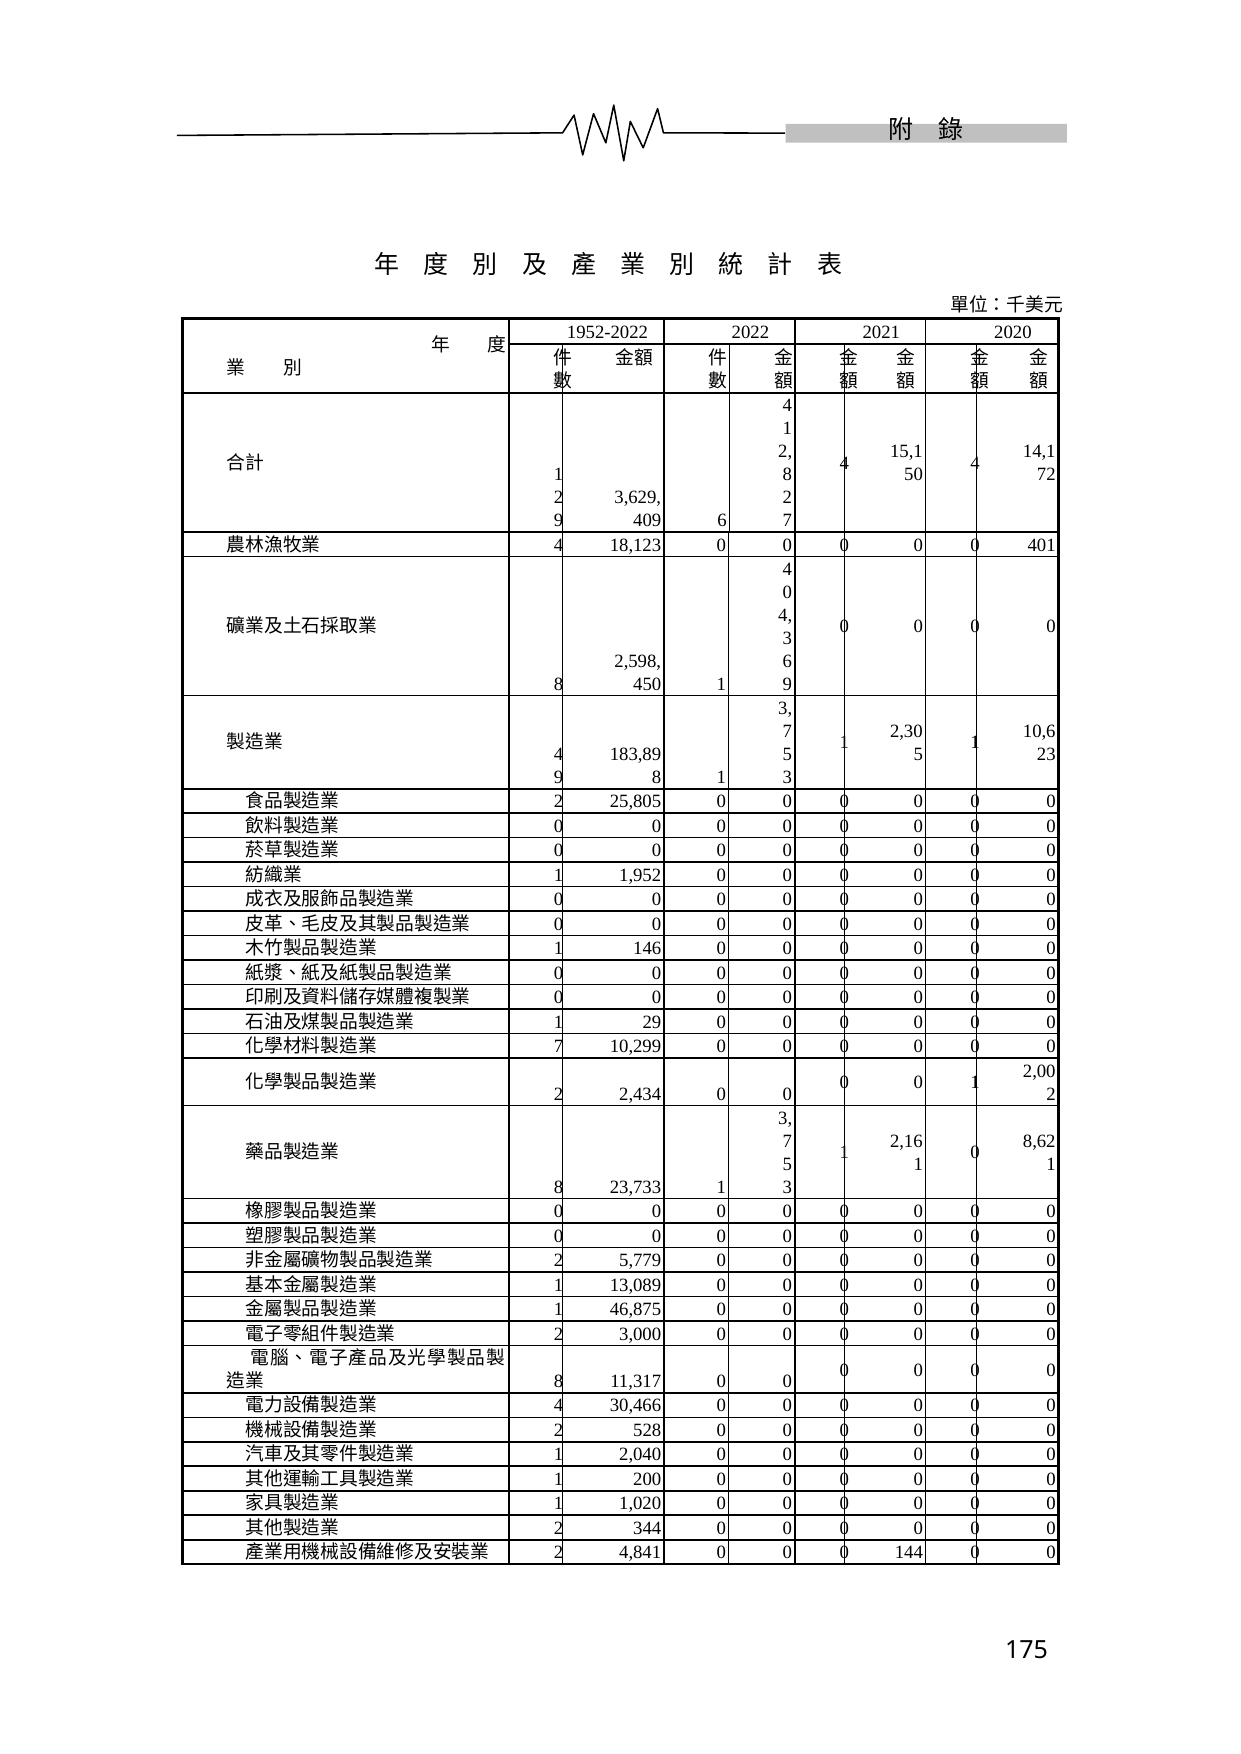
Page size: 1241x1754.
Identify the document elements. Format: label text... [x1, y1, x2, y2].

table_cell 29 [563, 1010, 663, 1033]
table_cell 3,629,409 [563, 394, 663, 531]
table_cell 0 [977, 1516, 1057, 1539]
table_cell 0 [845, 1034, 925, 1057]
table_cell 3,000 [563, 1322, 663, 1344]
table_cell 飲料製造業 [184, 814, 508, 837]
table_cell 0 [845, 533, 925, 556]
table_header 1952-2022 [510, 320, 663, 343]
table_cell 0 [977, 1273, 1057, 1296]
table_cell 0 [510, 887, 562, 910]
table_cell 0 [926, 1034, 976, 1057]
table_cell 0 [845, 1059, 925, 1104]
table_cell 0 [510, 838, 562, 861]
table_cell 0 [796, 961, 844, 984]
table_cell 0 [845, 1010, 925, 1033]
table_cell 0 [510, 961, 562, 984]
table_cell 1 [510, 1297, 562, 1320]
table_cell 1 [665, 696, 728, 788]
table_cell 401 [977, 533, 1057, 556]
table_cell 14,172 [977, 394, 1057, 531]
table_cell 0 [845, 1467, 925, 1490]
table_cell 金額 [977, 345, 1057, 392]
table_cell 0 [665, 1248, 728, 1271]
table_cell 0 [665, 1346, 728, 1392]
table_cell 0 [796, 814, 844, 837]
table_cell 紡織業 [184, 863, 508, 886]
table_cell 2 [510, 1541, 562, 1563]
table_cell 0 [926, 1443, 976, 1465]
table_cell 2,598,450 [563, 557, 663, 694]
table_cell 0 [796, 985, 844, 1008]
table_cell 404,369 [729, 557, 794, 694]
table_cell 0 [796, 1541, 844, 1563]
table_cell 0 [729, 863, 794, 886]
table_cell 0 [729, 1394, 794, 1416]
table_cell 0 [977, 936, 1057, 959]
table_cell 11,317 [563, 1346, 663, 1392]
table_cell 4 [510, 533, 562, 556]
table_cell 1 [510, 1492, 562, 1514]
table_cell 1 [510, 936, 562, 959]
table_cell 0 [729, 533, 794, 556]
table_cell 0 [796, 912, 844, 935]
table_cell 0 [796, 863, 844, 886]
table_cell 0 [845, 1273, 925, 1296]
table_cell 0 [796, 1443, 844, 1465]
table_cell 2 [510, 1248, 562, 1271]
table_cell 礦業及土石採取業 [184, 557, 508, 694]
table_cell 2,305 [845, 696, 925, 788]
table_cell 0 [977, 1297, 1057, 1320]
table_cell 件數 [665, 345, 729, 392]
table_cell 橡膠製品製造業 [184, 1199, 508, 1222]
table_cell 0 [796, 1059, 844, 1104]
table_cell 0 [796, 1224, 844, 1247]
table_cell 4 [796, 394, 844, 531]
table_cell 3,753 [729, 1106, 794, 1198]
table_cell 0 [510, 1199, 562, 1222]
table_cell 0 [729, 1541, 794, 1563]
table_cell 0 [796, 1248, 844, 1271]
table_cell 金額 [926, 345, 976, 392]
table_cell 2,040 [563, 1443, 663, 1465]
table_cell 家具製造業 [184, 1492, 508, 1514]
table_cell 0 [926, 1248, 976, 1271]
table_header 2021 [796, 320, 925, 343]
table_header 年 度 業 別 [184, 320, 508, 392]
table_cell 2 [510, 790, 562, 812]
table_cell 0 [729, 1199, 794, 1222]
table_cell 金額 [845, 345, 925, 392]
table_cell 0 [665, 1541, 728, 1563]
table_cell 0 [729, 1322, 794, 1344]
table_cell 0 [563, 814, 663, 837]
table_cell 0 [796, 557, 844, 694]
table_cell 0 [845, 1224, 925, 1247]
table_cell 1 [926, 1059, 976, 1104]
table_cell 皮革、毛皮及其製品製造業 [184, 912, 508, 935]
table_cell 0 [977, 863, 1057, 886]
text 單位：千美元 [219, 290, 1063, 317]
table_cell 0 [665, 1273, 728, 1296]
table_cell 0 [665, 1394, 728, 1416]
table_cell 0 [665, 838, 728, 861]
table_cell 0 [665, 936, 728, 959]
table_cell 0 [926, 1273, 976, 1296]
table_cell 4 [926, 394, 976, 531]
table_cell 2,161 [845, 1106, 925, 1198]
table_cell 0 [926, 533, 976, 556]
table_cell 機械設備製造業 [184, 1418, 508, 1441]
table_cell 2 [510, 1059, 562, 1104]
table_cell 0 [977, 1467, 1057, 1490]
table_cell 0 [845, 1297, 925, 1320]
table_cell 0 [563, 887, 663, 910]
table_cell 化學製品製造業 [184, 1059, 508, 1104]
table_cell 產業用機械設備維修及安裝業 [184, 1541, 508, 1563]
table_cell 0 [796, 1467, 844, 1490]
table_cell 2,434 [563, 1059, 663, 1104]
table_cell 金額 [730, 345, 794, 392]
table_cell 金屬製品製造業 [184, 1297, 508, 1320]
table_cell 0 [665, 961, 728, 984]
table_cell 0 [926, 863, 976, 886]
table_cell 146 [563, 936, 663, 959]
table_cell 0 [563, 985, 663, 1008]
table_cell 石油及煤製品製造業 [184, 1010, 508, 1033]
table_cell 0 [665, 1492, 728, 1514]
table_cell 0 [665, 1199, 728, 1222]
table_cell 0 [977, 912, 1057, 935]
table_cell 0 [665, 887, 728, 910]
table_cell 0 [977, 961, 1057, 984]
table_cell 0 [926, 814, 976, 837]
table_cell 46,875 [563, 1297, 663, 1320]
table_cell 0 [729, 1297, 794, 1320]
table_cell 23,733 [563, 1106, 663, 1198]
table_cell 0 [926, 1516, 976, 1539]
table_cell 0 [796, 1516, 844, 1539]
table_cell 4,841 [563, 1541, 663, 1563]
table_cell 0 [665, 1467, 728, 1490]
table_cell 紙漿、紙及紙製品製造業 [184, 961, 508, 984]
table_cell 0 [977, 1248, 1057, 1271]
table_cell 2 [510, 1418, 562, 1441]
table_cell 4 [510, 1394, 562, 1416]
table_cell 10,623 [977, 696, 1057, 788]
table_cell 0 [977, 1346, 1057, 1392]
table_cell 15,150 [845, 394, 925, 531]
table_cell 1 [510, 863, 562, 886]
table_cell 0 [845, 1248, 925, 1271]
table_cell 129 [510, 394, 562, 531]
table_cell 0 [845, 1394, 925, 1416]
table_cell 0 [926, 1418, 976, 1441]
table_cell 0 [665, 1224, 728, 1247]
table_cell 0 [977, 1443, 1057, 1465]
table_cell 0 [845, 1443, 925, 1465]
table_cell 7 [510, 1034, 562, 1057]
table_cell 0 [729, 1516, 794, 1539]
table_cell 0 [665, 533, 728, 556]
table_cell 金額 [796, 345, 844, 392]
table_cell 1 [510, 1443, 562, 1465]
table_cell 0 [977, 1322, 1057, 1344]
table_cell 0 [926, 1106, 976, 1198]
table_cell 0 [729, 1224, 794, 1247]
table_cell 藥品製造業 [184, 1106, 508, 1198]
table_cell 0 [563, 838, 663, 861]
table_cell 0 [665, 1034, 728, 1057]
table_cell 0 [729, 1248, 794, 1271]
table_cell 0 [926, 887, 976, 910]
table_cell 25,805 [563, 790, 663, 812]
table_cell 0 [665, 863, 728, 886]
table_cell 18,123 [563, 533, 663, 556]
table_cell 汽車及其零件製造業 [184, 1443, 508, 1465]
table_cell 0 [796, 887, 844, 910]
table_cell 0 [729, 1034, 794, 1057]
table_cell 0 [665, 790, 728, 812]
table_cell 0 [977, 1394, 1057, 1416]
table_cell 1,952 [563, 863, 663, 886]
table_cell 0 [729, 790, 794, 812]
table_cell 0 [563, 1199, 663, 1222]
table_cell 0 [926, 557, 976, 694]
table_cell 5,779 [563, 1248, 663, 1271]
table_cell 0 [665, 1059, 728, 1104]
table_cell 0 [926, 1010, 976, 1033]
table_cell 0 [977, 1199, 1057, 1222]
table_cell 0 [926, 1199, 976, 1222]
table_cell 0 [845, 814, 925, 837]
table_cell 0 [796, 533, 844, 556]
table_cell 0 [729, 838, 794, 861]
table_cell 10,299 [563, 1034, 663, 1057]
table_cell 0 [845, 1322, 925, 1344]
table_cell 電力設備製造業 [184, 1394, 508, 1416]
table_cell 0 [510, 1224, 562, 1247]
table_cell 0 [796, 1322, 844, 1344]
table_cell 電腦、電子產品及光學製品製造業 [184, 1346, 508, 1392]
table_cell 印刷及資料儲存媒體複製業 [184, 985, 508, 1008]
table_cell 0 [796, 1199, 844, 1222]
table_cell 1 [796, 1106, 844, 1198]
table_cell 1,020 [563, 1492, 663, 1514]
table_cell 1 [510, 1010, 562, 1033]
table_cell 2 [510, 1516, 562, 1539]
table_cell 1 [665, 1106, 728, 1198]
table_cell 0 [796, 838, 844, 861]
table_cell 0 [977, 1541, 1057, 1563]
table_cell 144 [845, 1541, 925, 1563]
table_cell 0 [926, 1297, 976, 1320]
table_cell 0 [977, 838, 1057, 861]
table_cell 412,827 [730, 394, 794, 531]
table_cell 0 [729, 887, 794, 910]
table_cell 0 [796, 1034, 844, 1057]
table_cell 件數 [510, 345, 562, 392]
table_cell 0 [845, 936, 925, 959]
table_cell 0 [977, 1224, 1057, 1247]
table_cell 菸草製造業 [184, 838, 508, 861]
table_cell 金額 [563, 345, 663, 392]
table_cell 0 [796, 790, 844, 812]
table_cell 0 [729, 961, 794, 984]
table_cell 0 [796, 1394, 844, 1416]
table_cell 0 [845, 1199, 925, 1222]
table_cell 0 [926, 1467, 976, 1490]
table_header 2022 [665, 320, 794, 343]
table_cell 農林漁牧業 [184, 533, 508, 556]
table_cell 化學材料製造業 [184, 1034, 508, 1057]
text 年度別及產業別統計表 [178, 236, 1063, 290]
table_cell 0 [796, 936, 844, 959]
table_cell 0 [665, 1010, 728, 1033]
table_cell 0 [977, 814, 1057, 837]
table_cell 0 [729, 1059, 794, 1104]
table_header 2020 [926, 320, 1057, 343]
table_cell 1 [510, 1273, 562, 1296]
table_cell 344 [563, 1516, 663, 1539]
table_cell 0 [926, 1322, 976, 1344]
table_cell 0 [845, 887, 925, 910]
table_cell 2,002 [977, 1059, 1057, 1104]
table_cell 183,898 [563, 696, 663, 788]
table_cell 其他運輸工具製造業 [184, 1467, 508, 1490]
table_cell 0 [510, 814, 562, 837]
table_cell 0 [729, 985, 794, 1008]
table_cell 0 [926, 790, 976, 812]
table_cell 0 [977, 557, 1057, 694]
table_cell 0 [729, 1418, 794, 1441]
table_cell 0 [926, 1394, 976, 1416]
table_cell 0 [665, 912, 728, 935]
table_cell 8 [510, 1346, 562, 1392]
table_cell 0 [845, 838, 925, 861]
table_cell 0 [845, 912, 925, 935]
table_cell 塑膠製品製造業 [184, 1224, 508, 1247]
table_cell 0 [729, 1010, 794, 1033]
table_cell 0 [665, 1516, 728, 1539]
table_cell 0 [845, 961, 925, 984]
table_cell 合計 [184, 394, 508, 531]
table_cell 49 [510, 696, 562, 788]
table_cell 0 [729, 1346, 794, 1392]
table_cell 200 [563, 1467, 663, 1490]
table_cell 1 [926, 696, 976, 788]
table_cell 0 [563, 912, 663, 935]
table_cell 0 [729, 1467, 794, 1490]
table_cell 0 [845, 863, 925, 886]
table_cell 13,089 [563, 1273, 663, 1296]
table_cell 0 [845, 790, 925, 812]
table_cell 0 [845, 1346, 925, 1392]
table_cell 0 [926, 985, 976, 1008]
table_cell 0 [977, 985, 1057, 1008]
table_cell 0 [510, 912, 562, 935]
table_cell 0 [926, 1346, 976, 1392]
table_cell 0 [977, 1418, 1057, 1441]
table_cell 0 [977, 1034, 1057, 1057]
table_cell 0 [665, 1443, 728, 1465]
table_cell 食品製造業 [184, 790, 508, 812]
table_cell 1 [665, 557, 728, 694]
table_cell 0 [796, 1346, 844, 1392]
table_cell 0 [665, 1322, 728, 1344]
table_cell 2 [510, 1322, 562, 1344]
table_cell 0 [926, 1541, 976, 1563]
table_cell 製造業 [184, 696, 508, 788]
table_cell 電子零組件製造業 [184, 1322, 508, 1344]
table_cell 0 [729, 1273, 794, 1296]
table_cell 0 [665, 814, 728, 837]
table_cell 0 [926, 1492, 976, 1514]
table_cell 0 [796, 1273, 844, 1296]
table_cell 非金屬礦物製品製造業 [184, 1248, 508, 1271]
table_cell 其他製造業 [184, 1516, 508, 1539]
table_cell 0 [926, 838, 976, 861]
table_cell 0 [563, 1224, 663, 1247]
table_cell 0 [729, 912, 794, 935]
table_cell 0 [845, 1516, 925, 1539]
table_cell 0 [926, 936, 976, 959]
table_cell 木竹製品製造業 [184, 936, 508, 959]
table_cell 0 [729, 1443, 794, 1465]
table_cell 0 [926, 961, 976, 984]
table_cell 成衣及服飾品製造業 [184, 887, 508, 910]
table_cell 0 [665, 985, 728, 1008]
table_cell 0 [729, 936, 794, 959]
table_cell 0 [563, 961, 663, 984]
table_cell 基本金屬製造業 [184, 1273, 508, 1296]
table_cell 0 [977, 887, 1057, 910]
table_cell 528 [563, 1418, 663, 1441]
table_cell 0 [845, 985, 925, 1008]
table_cell 0 [845, 557, 925, 694]
table_cell 1 [796, 696, 844, 788]
table_cell 0 [796, 1010, 844, 1033]
table_cell 3,753 [729, 696, 794, 788]
table_cell 0 [665, 1297, 728, 1320]
table_cell 8,621 [977, 1106, 1057, 1198]
table_cell 8 [510, 557, 562, 694]
table_cell 0 [845, 1418, 925, 1441]
table_cell 1 [510, 1467, 562, 1490]
table_cell 0 [977, 1010, 1057, 1033]
table_cell 0 [796, 1297, 844, 1320]
table_cell 30,466 [563, 1394, 663, 1416]
table_cell 0 [926, 912, 976, 935]
table_cell 0 [796, 1418, 844, 1441]
table_cell 0 [729, 814, 794, 837]
table_cell 0 [926, 1224, 976, 1247]
table_cell 0 [845, 1492, 925, 1514]
table_cell 6 [665, 394, 729, 531]
table_cell 0 [665, 1418, 728, 1441]
table_cell 8 [510, 1106, 562, 1198]
table_cell 0 [510, 985, 562, 1008]
table_cell 0 [729, 1492, 794, 1514]
table_cell 0 [796, 1492, 844, 1514]
table_cell 0 [977, 1492, 1057, 1514]
table_cell 0 [977, 790, 1057, 812]
